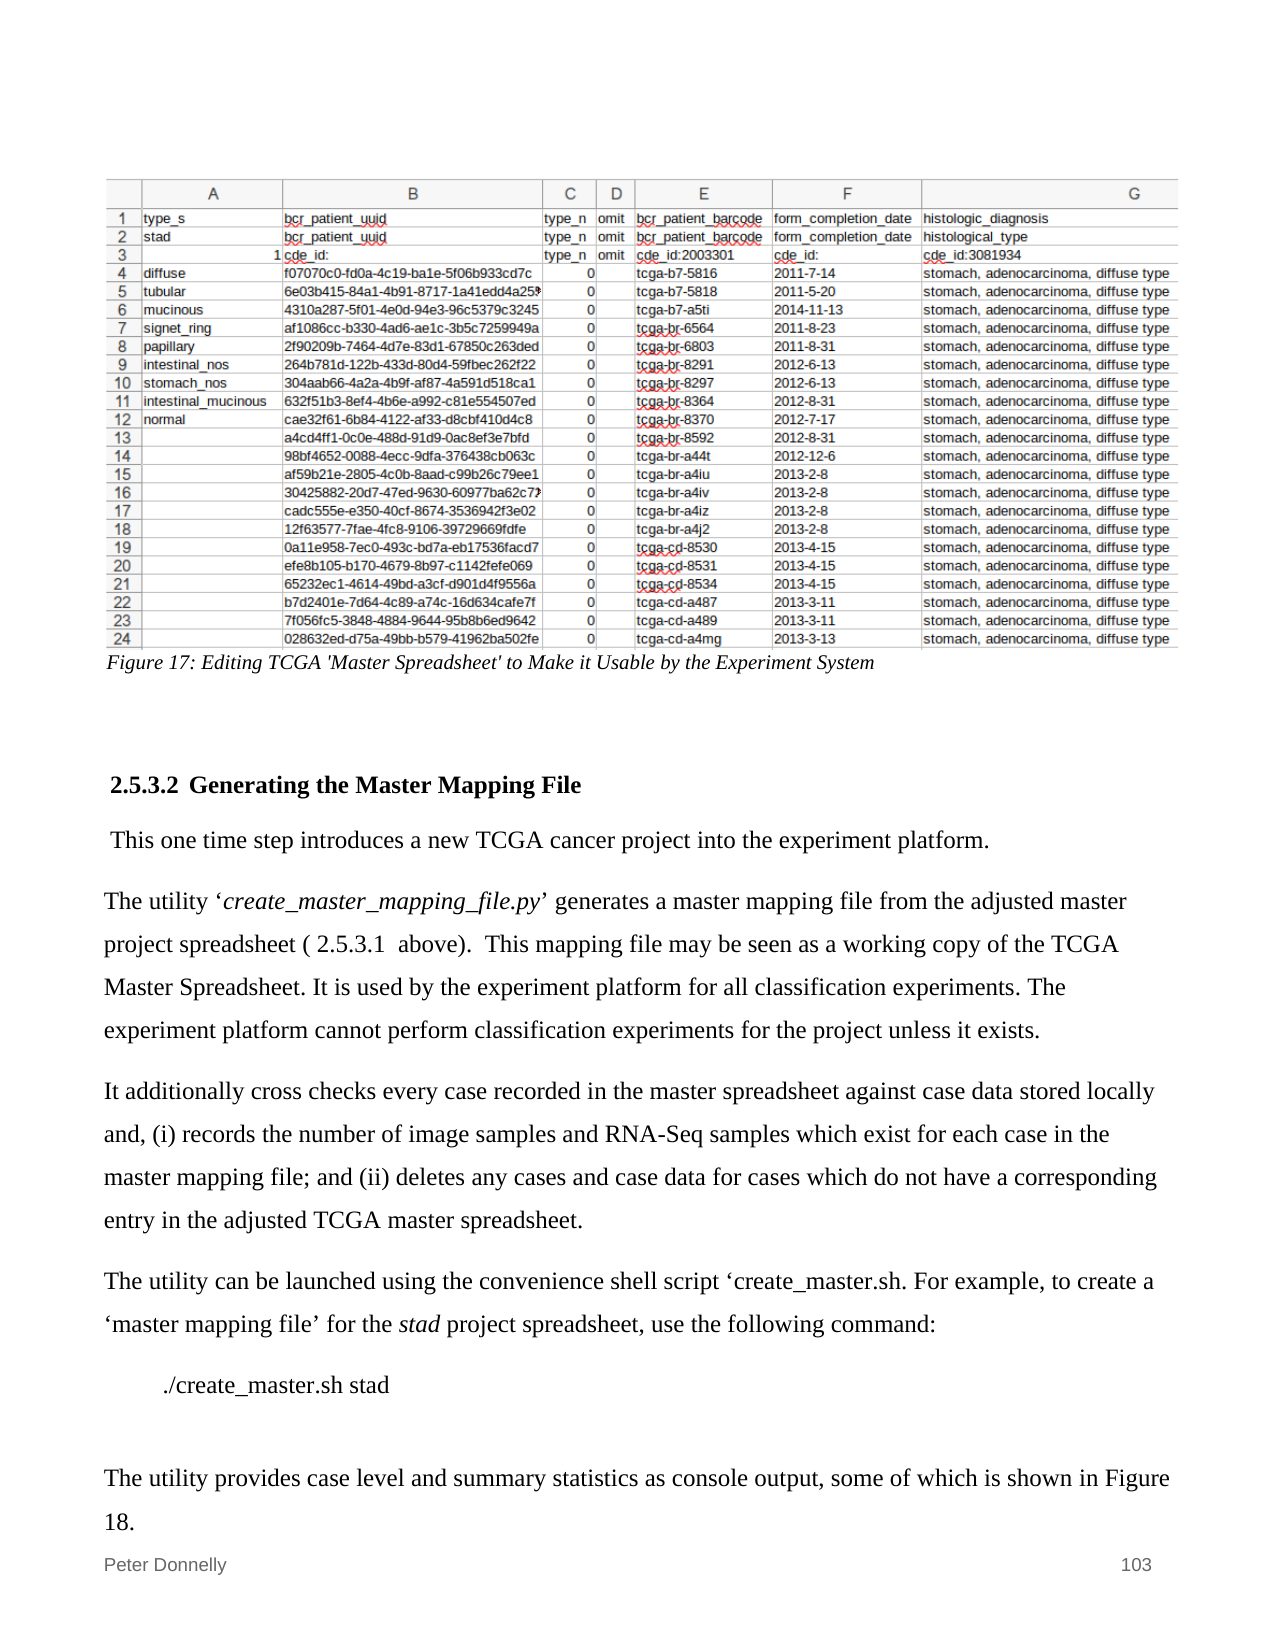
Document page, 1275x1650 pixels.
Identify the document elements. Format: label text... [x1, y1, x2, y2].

picture [106, 178, 1179, 650]
text The utility provides case level and summary statistics as console output, some of which is shown in Figure 18. [103, 1463, 1181, 1535]
text This one time step introduces a new TCGA cancer project into the experiment platform. [103, 825, 1181, 854]
text Figure 17: Editing TCGA 'Master Spreadsheet' to Make it Usable by the Experiment System [106, 650, 1178, 674]
text It additionally cross checks every case recorded in the master spreadsheet against case data stored locally and, (i) records the number of image samples and RNA-Seq samples which exist for each case in the master mapping file; and (ii) deletes any cases and case data for cases which do not have a corresponding entry in the adjusted TCGA master spreadsheet. [103, 1076, 1181, 1234]
text The utility can be launched using the convenience shell script ‘create_master.sh. For example, to create a ‘master mapping file’ for the stad project spreadsheet, use the following command: [103, 1266, 1181, 1338]
text The utility ‘create_master_mapping_file.py’ generates a master mapping file from the adjusted master project spreadsheet (2.5.3.1 above). This mapping file may be seen as a working copy of the TCGA Master Spreadsheet. It is used by the experiment platform for all classification experiments. The experiment platform cannot perform classification experiments for the project unless it exists. [103, 886, 1181, 1044]
subtitle Generating the Master Mapping File [103, 770, 1181, 798]
text ./create_master.sh stad [162, 1370, 1181, 1399]
